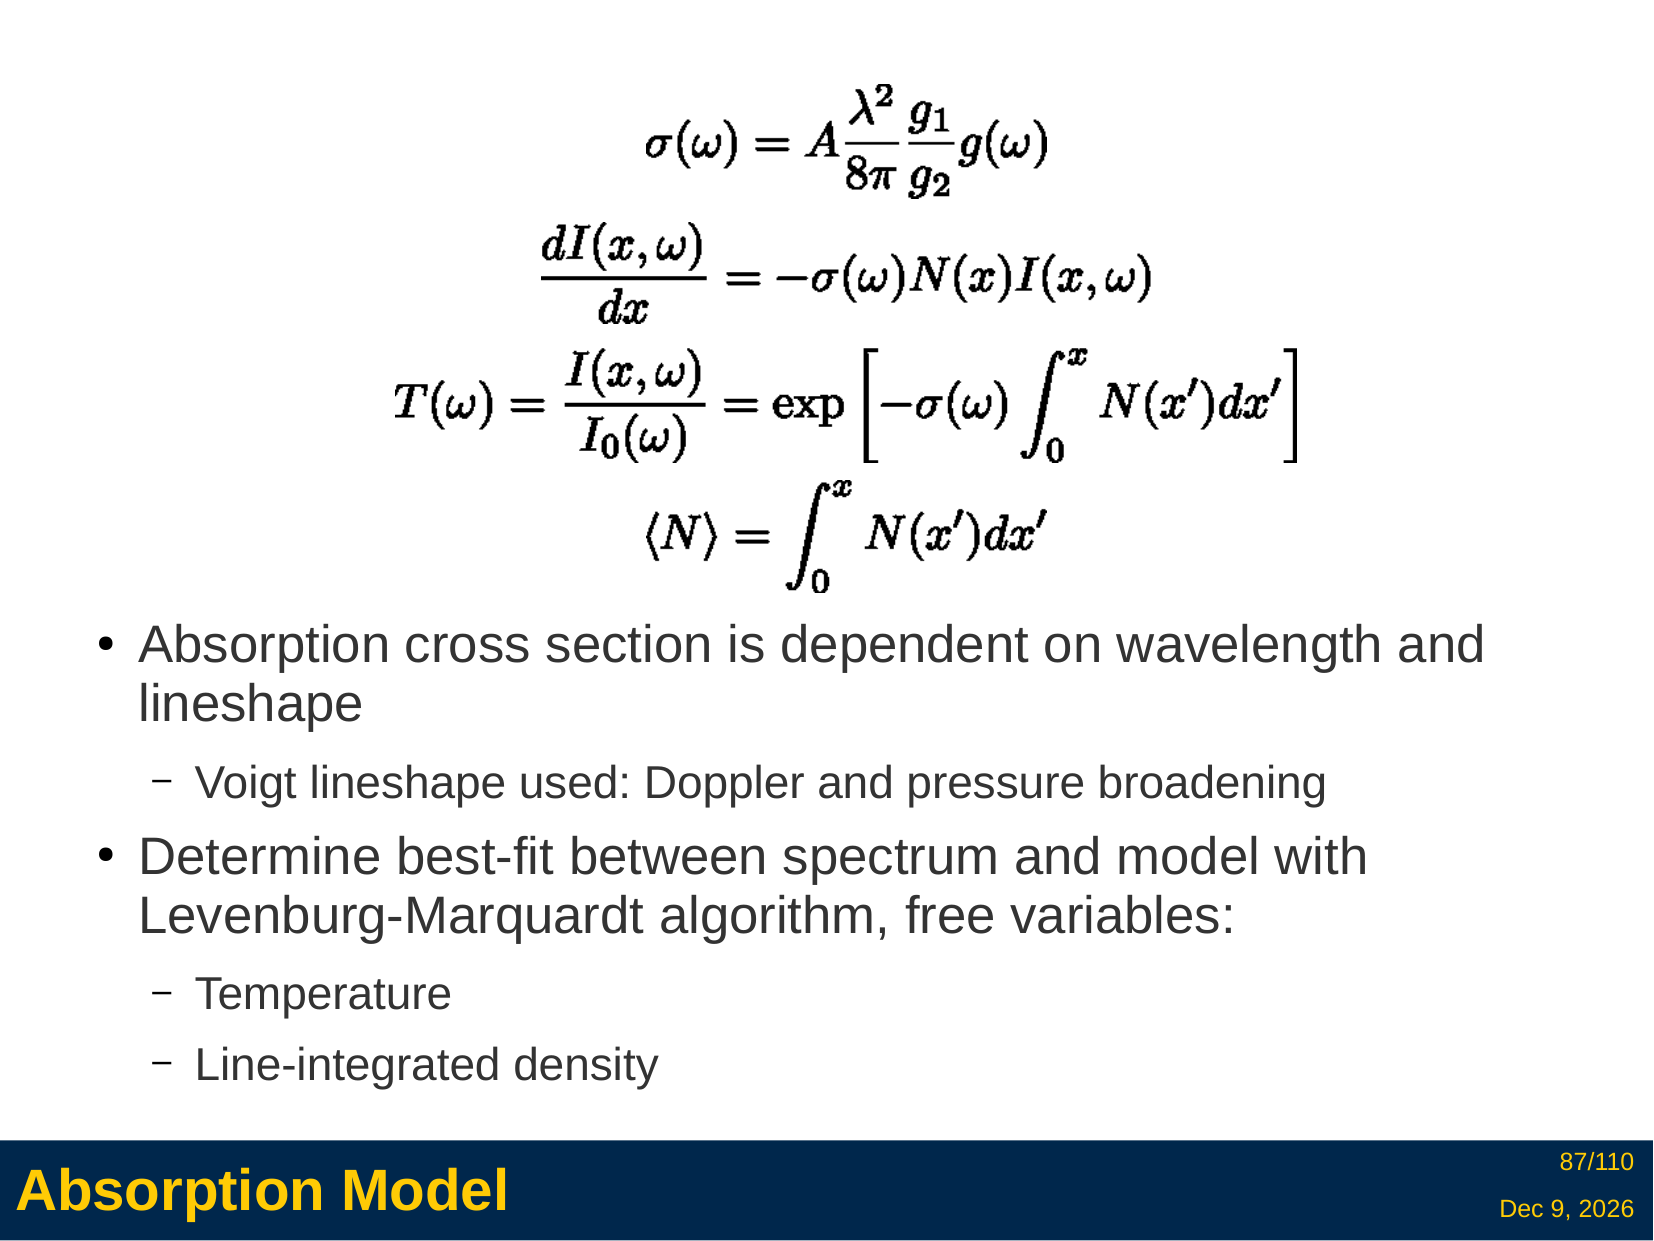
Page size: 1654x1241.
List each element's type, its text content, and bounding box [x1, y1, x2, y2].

title Absorption Model [14, 1140, 1380, 1241]
list Absorption cross section is dependent on wavelength and lineshape Voigt lineshape used: Doppler and pressure broadening Determine best-fit between spectrum and model with Levenburg-Marquardt algorithm, free variables: Temperature Line-integrated density [82, 615, 1571, 1090]
picture [646, 84, 1047, 199]
picture [395, 347, 1297, 463]
picture [541, 222, 1152, 324]
picture [646, 480, 1047, 593]
